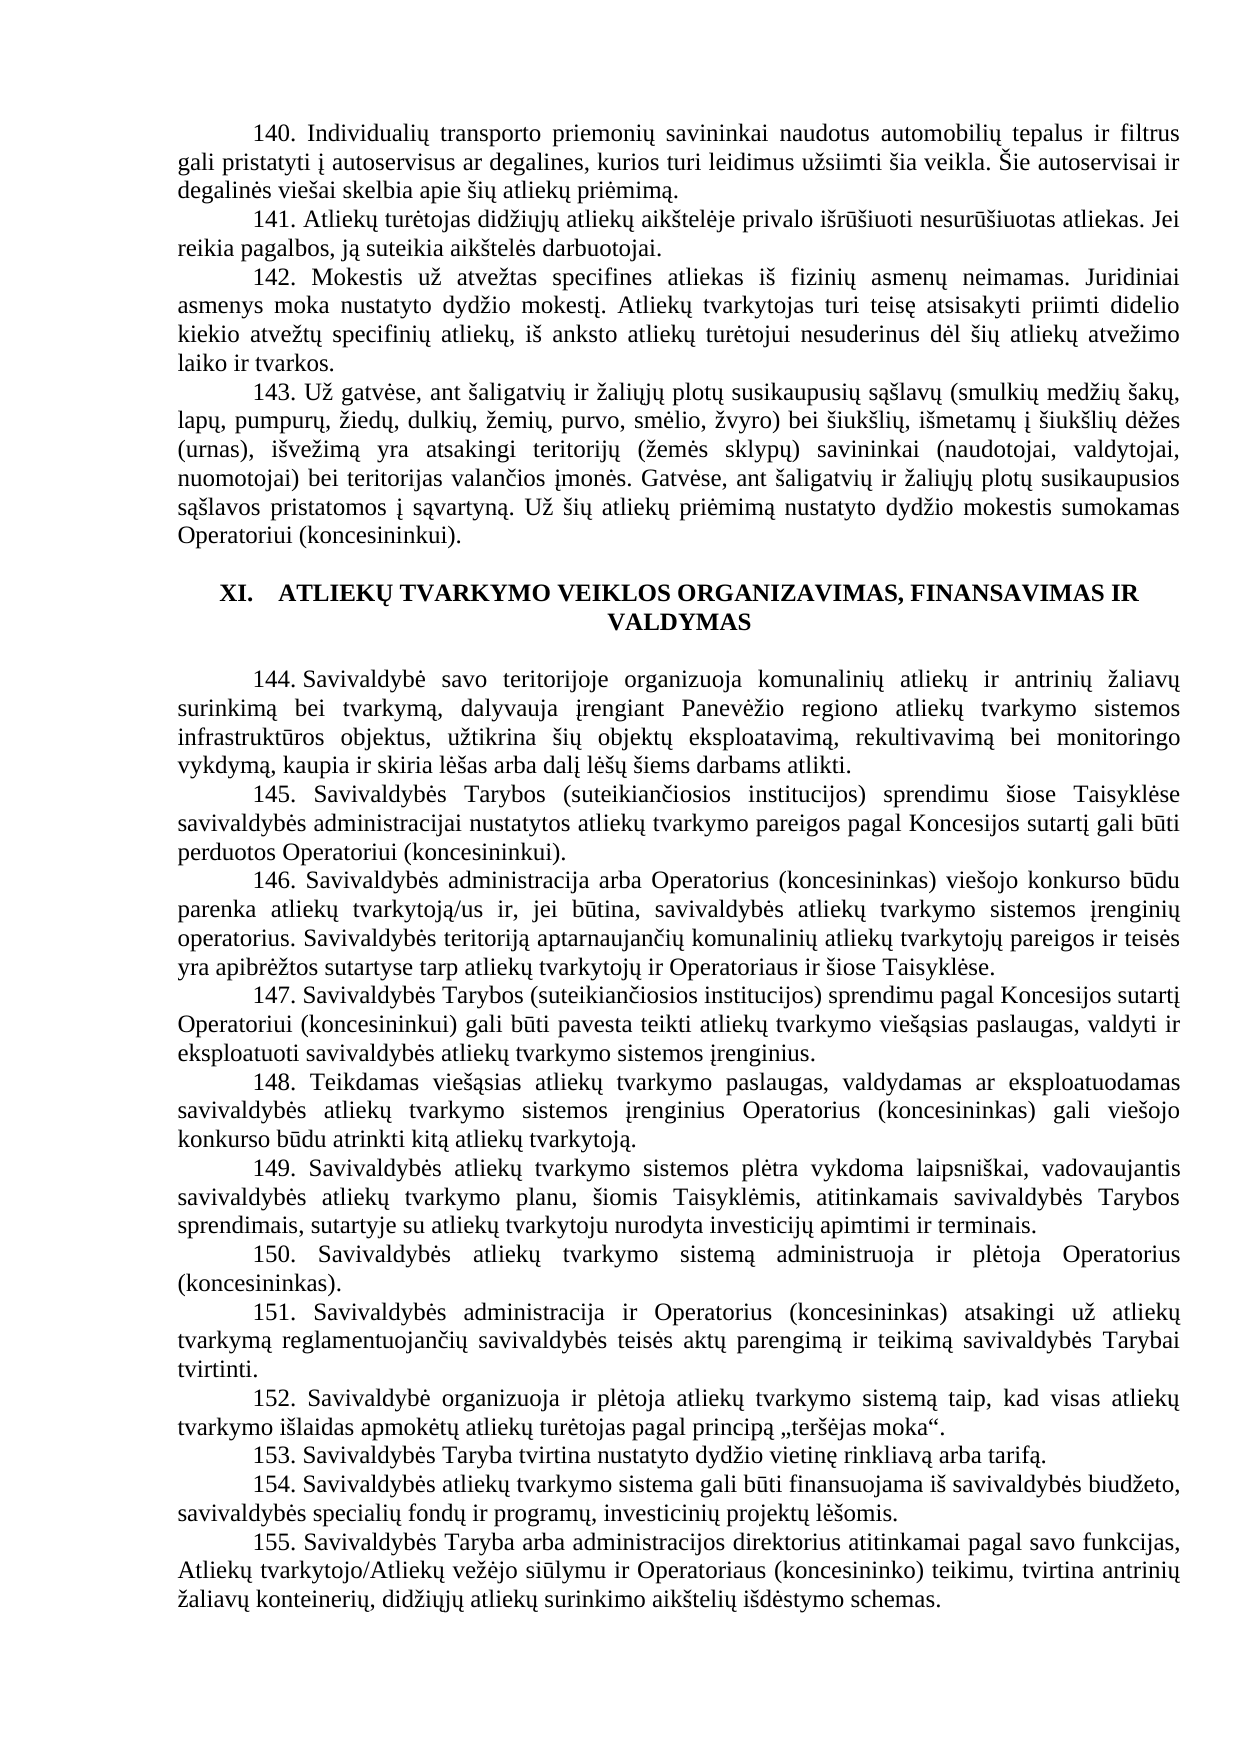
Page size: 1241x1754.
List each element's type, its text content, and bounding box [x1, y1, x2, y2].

text 144. Savivaldybė savo teritorijoje organizuoja komunalinių atliekų ir antrinių žaliavų surinkimą bei tvarkymą, dalyvauja įrengiant Panevėžio regiono atliekų tvarkymo sistemos infrastruktūros objektus, užtikrina šių objektų eksploatavimą, rekultivavimą bei monitoringo vykdymą, kaupia ir skiria lėšas arba dalį lėšų šiems darbams atlikti. [177, 664, 1181, 779]
text 147. Savivaldybės Tarybos (suteikiančiosios institucijos) sprendimu pagal Koncesijos sutartį Operatoriui (koncesininkui) gali būti pavesta teikti atliekų tvarkymo viešąsias paslaugas, valdyti ir eksploatuoti savivaldybės atliekų tvarkymo sistemos įrenginius. [177, 981, 1181, 1067]
text 145. Savivaldybės Tarybos (suteikiančiosios institucijos) sprendimu šiose Taisyklėse savivaldybės administracijai nustatytos atliekų tvarkymo pareigos pagal Koncesijos sutartį gali būti perduotos Operatoriui (koncesininkui). [177, 779, 1181, 866]
text 146. Savivaldybės administracija arba Operatorius (koncesininkas) viešojo konkurso būdu parenka atliekų tvarkytoją/us ir, jei būtina, savivaldybės atliekų tvarkymo sistemos įrenginių operatorius. Savivaldybės teritoriją aptarnaujančių komunalinių atliekų tvarkytojų pareigos ir teisės yra apibrėžtos sutartyse tarp atliekų tvarkytojų ir Operatoriaus ir šiose Taisyklėse. [177, 866, 1181, 981]
text 152. Savivaldybė organizuoja ir plėtoja atliekų tvarkymo sistemą taip, kad visas atliekų tvarkymo išlaidas apmokėtų atliekų turėtojas pagal principą „teršėjas moka“. [177, 1383, 1181, 1441]
text XI. ATLIEKŲ TVARKYMO VEIKLOS ORGANIZAVIMAS, FINANSAVIMAS IR VALDYMAS [177, 578, 1181, 636]
text 141. Atliekų turėtojas didžiųjų atliekų aikštelėje privalo išrūšiuoti nesurūšiuotas atliekas. Jei reikia pagalbos, ją suteikia aikštelės darbuotojai. [177, 204, 1181, 262]
text 151. Savivaldybės administracija ir Operatorius (koncesininkas) atsakingi už atliekų tvarkymą reglamentuojančių savivaldybės teisės aktų parengimą ir teikimą savivaldybės Tarybai tvirtinti. [177, 1297, 1181, 1383]
text 143. Už gatvėse, ant šaligatvių ir žaliųjų plotų susikaupusių sąšlavų (smulkių medžių šakų, lapų, pumpurų, žiedų, dulkių, žemių, purvo, smėlio, žvyro) bei šiukšlių, išmetamų į šiukšlių dėžes (urnas), išvežimą yra atsakingi teritorijų (žemės sklypų) savininkai (naudotojai, valdytojai, nuomotojai) bei teritorijas valančios įmonės. Gatvėse, ant šaligatvių ir žaliųjų plotų susikaupusios sąšlavos pristatomos į sąvartyną. Už šių atliekų priėmimą nustatyto dydžio mokestis sumokamas Operatoriui (koncesininkui). [177, 377, 1181, 549]
text 153. Savivaldybės Taryba tvirtina nustatyto dydžio vietinę rinkliavą arba tarifą. [177, 1441, 1181, 1469]
text 149. Savivaldybės atliekų tvarkymo sistemos plėtra vykdoma laipsniškai, vadovaujantis savivaldybės atliekų tvarkymo planu, šiomis Taisyklėmis, atitinkamais savivaldybės Tarybos sprendimais, sutartyje su atliekų tvarkytoju nurodyta investicijų apimtimi ir terminais. [177, 1153, 1181, 1239]
text 155. Savivaldybės Taryba arba administracijos direktorius atitinkamai pagal savo funkcijas, Atliekų tvarkytojo/Atliekų vežėjo siūlymu ir Operatoriaus (koncesininko) teikimu, tvirtina antrinių žaliavų konteinerių, didžiųjų atliekų surinkimo aikštelių išdėstymo schemas. [177, 1527, 1181, 1613]
text 142. Mokestis už atvežtas specifines atliekas iš fizinių asmenų neimamas. Juridiniai asmenys moka nustatyto dydžio mokestį. Atliekų tvarkytojas turi teisę atsisakyti priimti didelio kiekio atvežtų specifinių atliekų, iš anksto atliekų turėtojui nesuderinus dėl šių atliekų atvežimo laiko ir tvarkos. [177, 262, 1181, 377]
text 148. Teikdamas viešąsias atliekų tvarkymo paslaugas, valdydamas ar eksploatuodamas savivaldybės atliekų tvarkymo sistemos įrenginius Operatorius (koncesininkas) gali viešojo konkurso būdu atrinkti kitą atliekų tvarkytoją. [177, 1067, 1181, 1153]
text 154. Savivaldybės atliekų tvarkymo sistema gali būti finansuojama iš savivaldybės biudžeto, savivaldybės specialių fondų ir programų, investicinių projektų lėšomis. [177, 1469, 1181, 1527]
text 150. Savivaldybės atliekų tvarkymo sistemą administruoja ir plėtoja Operatorius (koncesininkas). [177, 1239, 1181, 1297]
text 140. Individualių transporto priemonių savininkai naudotus automobilių tepalus ir filtrus gali pristatyti į autoservisus ar degalines, kurios turi leidimus užsiimti šia veikla. Šie autoservisai ir degalinės viešai skelbia apie šių atliekų priėmimą. [177, 118, 1181, 204]
